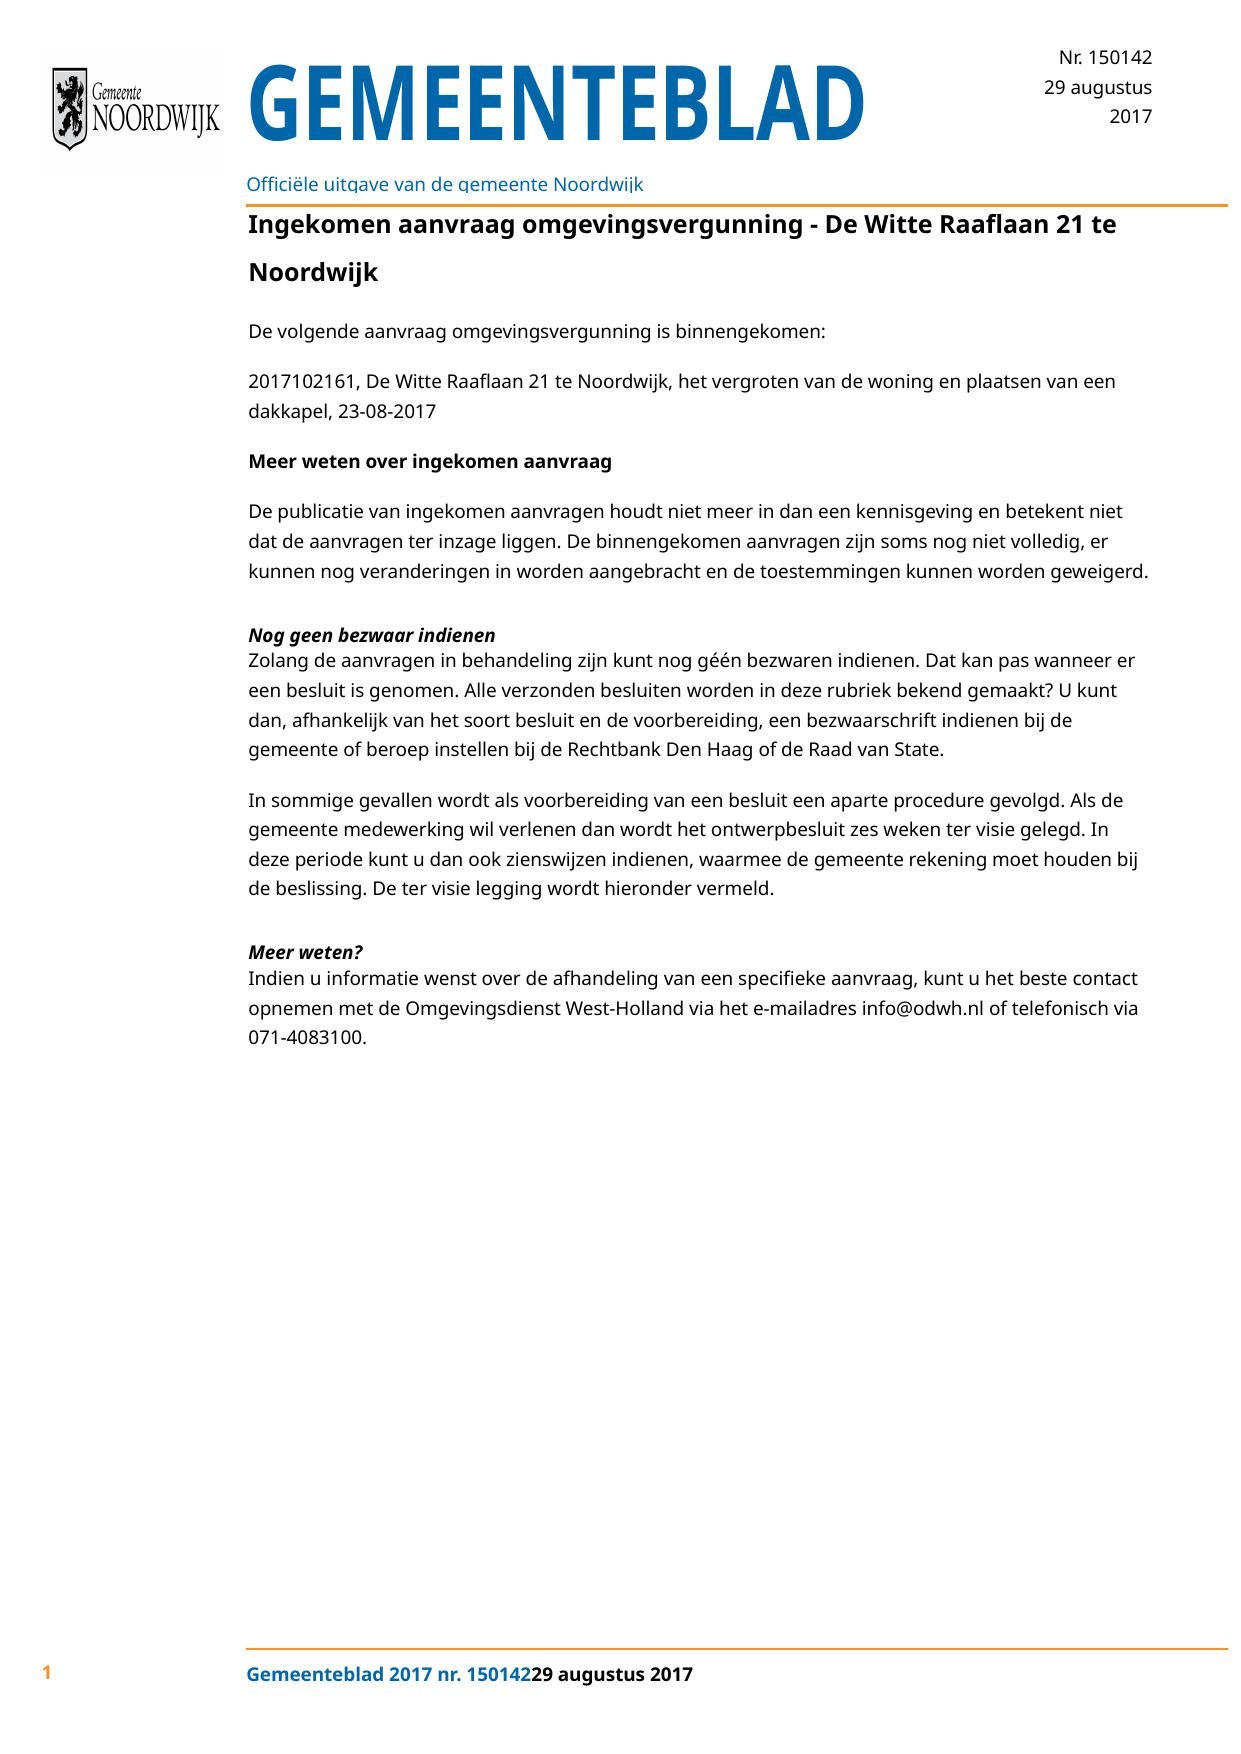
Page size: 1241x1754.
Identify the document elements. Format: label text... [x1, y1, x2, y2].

text Meer weten? [248, 939, 1152, 965]
text Ingekomen aanvraag omgevingsvergunning - De Witte Raaflaan 21 te Noordwijk [248, 207, 1152, 288]
text Meer weten over ingekomen aanvraag [248, 448, 1152, 474]
text In sommige gevallen wordt als voorbereiding van een besluit een aparte procedure gevolgd. Als de gemeente medewerking wil verlenen dan wordt het ontwerpbesluit zes weken ter visie gelegd. In deze periode kunt u dan ook zienswijzen indienen, waarmee de gemeente rekening moet houden bij de beslissing. De ter visie legging wordt hieronder vermeld. [248, 787, 1152, 901]
text Nog geen bezwaar indienen [248, 622, 1152, 648]
text Zolang de aanvragen in behandeling zijn kunt nog géén bezwaren indienen. Dat kan pas wanneer er een besluit is genomen. Alle verzonden besluiten worden in deze rubriek bekend gemaakt? U kunt dan, afhankelijk van het soort besluit en de voorbereiding, een bezwaarschrift indienen bij de gemeente of beroep instellen bij de Rechtbank Den Haag of de Raad van State. [248, 648, 1152, 762]
picture [41, 47, 231, 172]
text De volgende aanvraag omgevingsvergunning is binnengekomen: [248, 318, 1152, 344]
text 2017102161, De Witte Raaflaan 21 te Noordwijk, het vergroten van de woning en plaatsen van een dakkapel, 23-08-2017 [248, 368, 1152, 424]
text Indien u informatie wenst over de afhandeling van een specifieke aanvraag, kunt u het beste contact opnemen met de Omgevingsdienst West-Holland via het e-mailadres info@odwh.nl of telefonisch via 071-4083100. [248, 965, 1152, 1050]
text De publicatie van ingekomen aanvragen houdt niet meer in dan een kennisgeving en betekent niet dat de aanvragen ter inzage liggen. De binnengekomen aanvragen zijn soms nog niet volledig, er kunnen nog veranderingen in worden aangebracht en de toestemmingen kunnen worden geweigerd. [248, 499, 1152, 584]
